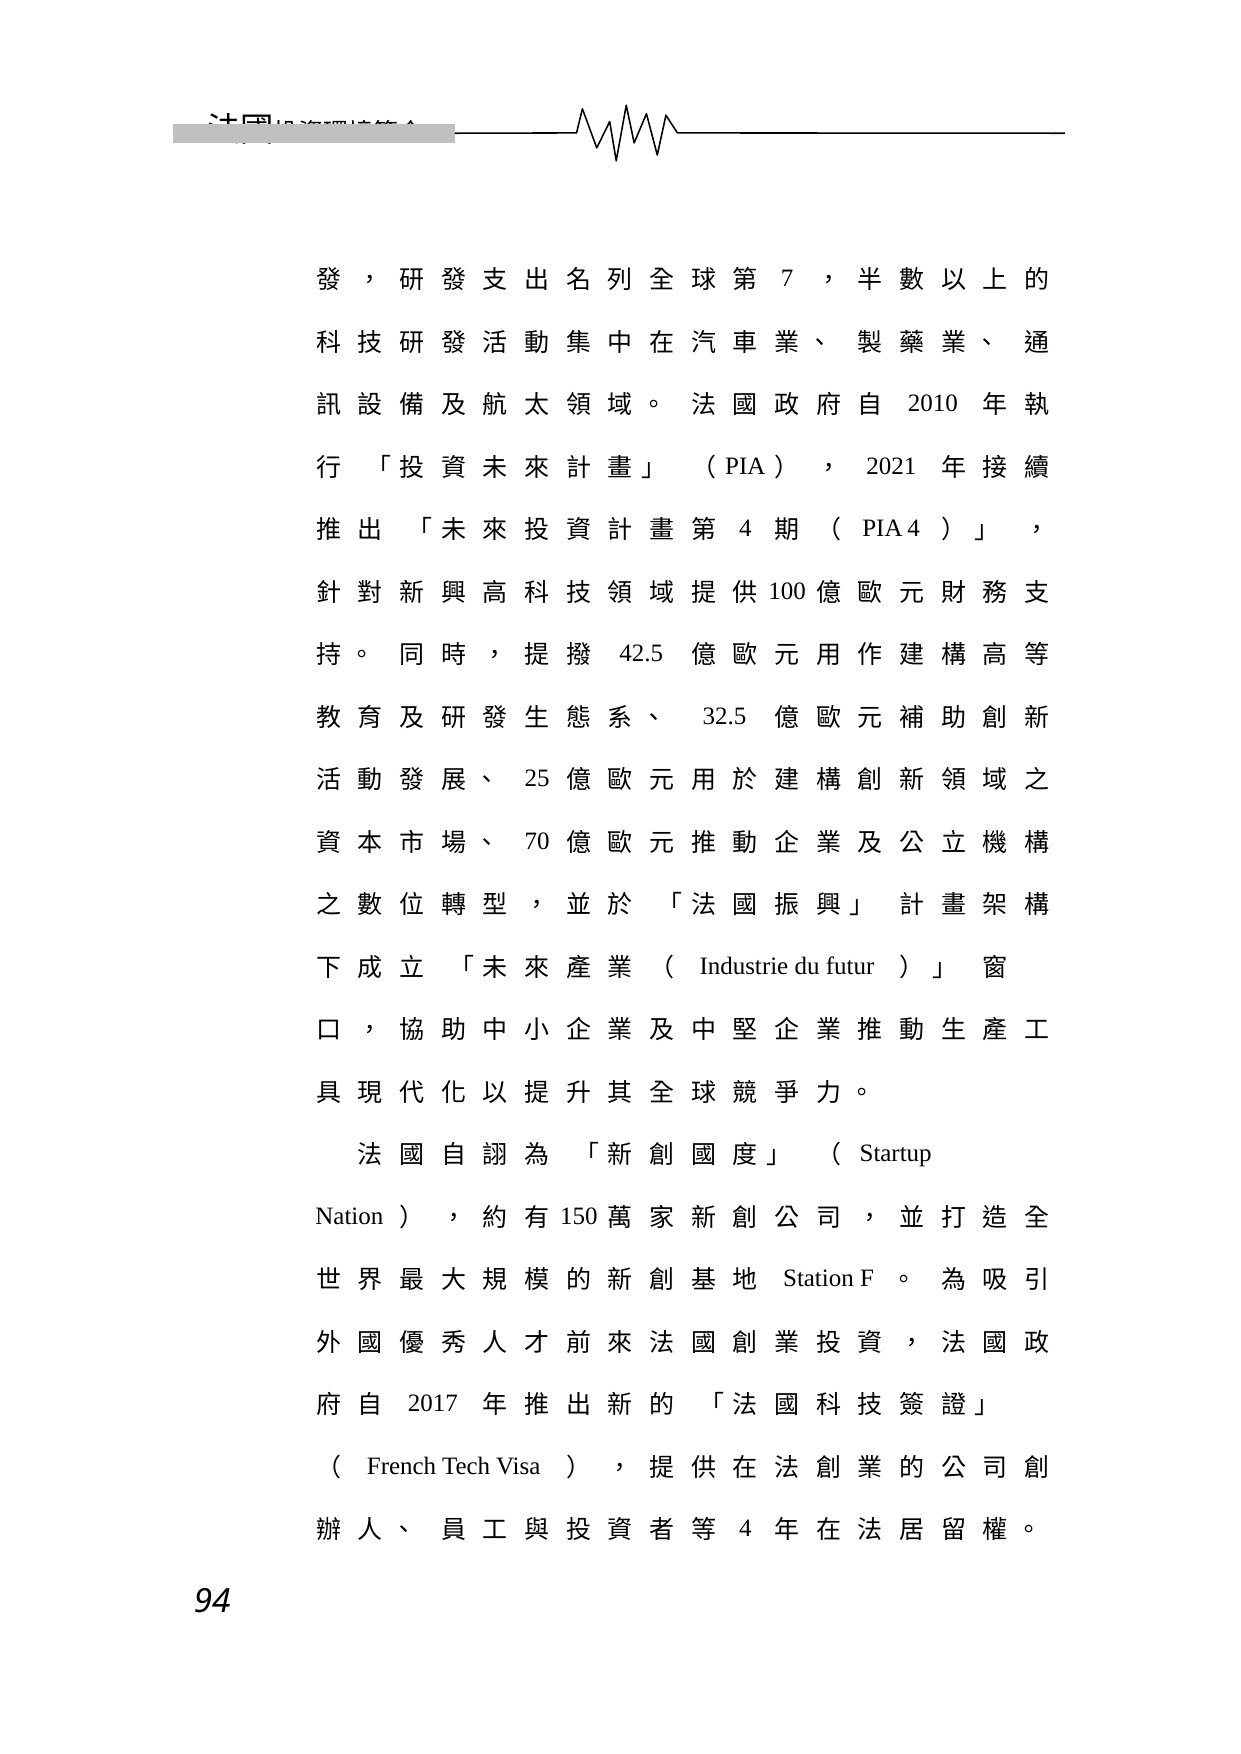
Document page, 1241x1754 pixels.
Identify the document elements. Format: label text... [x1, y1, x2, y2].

text 法國自詡為「新創國度」（Startup Nation），約有150萬家新創公司，並打造全世界最大規模的新創基地Station F。為吸引外國優秀人才前來法國創業投資，法國政府自2017年推出新的「法國科技簽證」（French Tech Visa），提供在法創業的公司創辦人、員工與投資者等4年在法居留權。 [281, 1111, 1058, 1549]
text 發，研發支出名列全球第7，半數以上的科技研發活動集中在汽車業、製藥業、通訊設備及航太領域。法國政府自2010年執行「投資未來計畫」（PIA），2021年接續推出「未來投資計畫第4期（PIA 4）」，針對新興高科技領域提供100億歐元財務支持。同時，提撥42.5億歐元用作建構高等教育及研發生態系、32.5億歐元補助創新活動發展、25億歐元用於建構創新領域之資本市場、70億歐元推動企業及公立機構之數位轉型，並於「法國振興」計畫架構下成立「未來產業（Industrie du futur）」窗口，協助中小企業及中堅企業推動生產工具現代化以提升其全球競爭力。 [281, 236, 1058, 1111]
